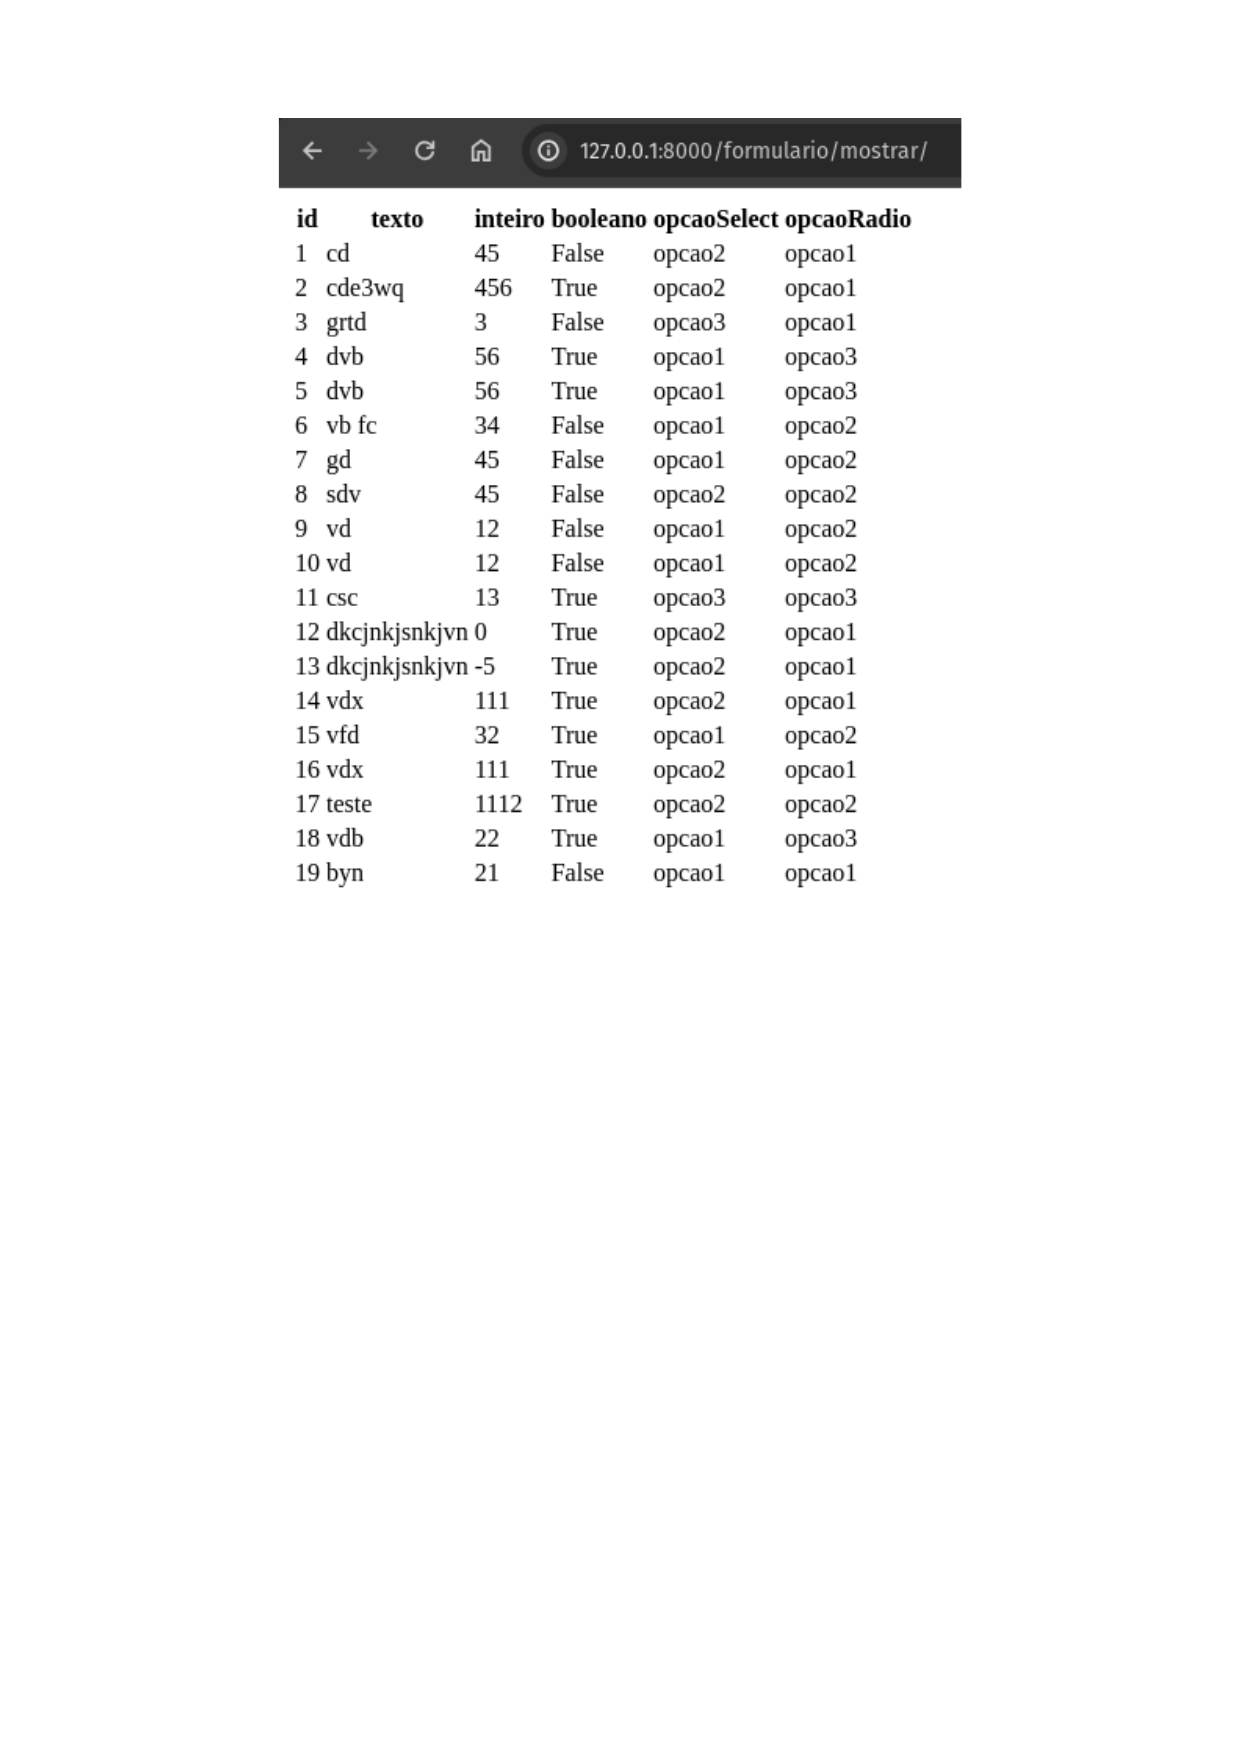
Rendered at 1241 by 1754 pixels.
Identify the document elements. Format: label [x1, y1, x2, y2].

picture [278, 118, 962, 911]
